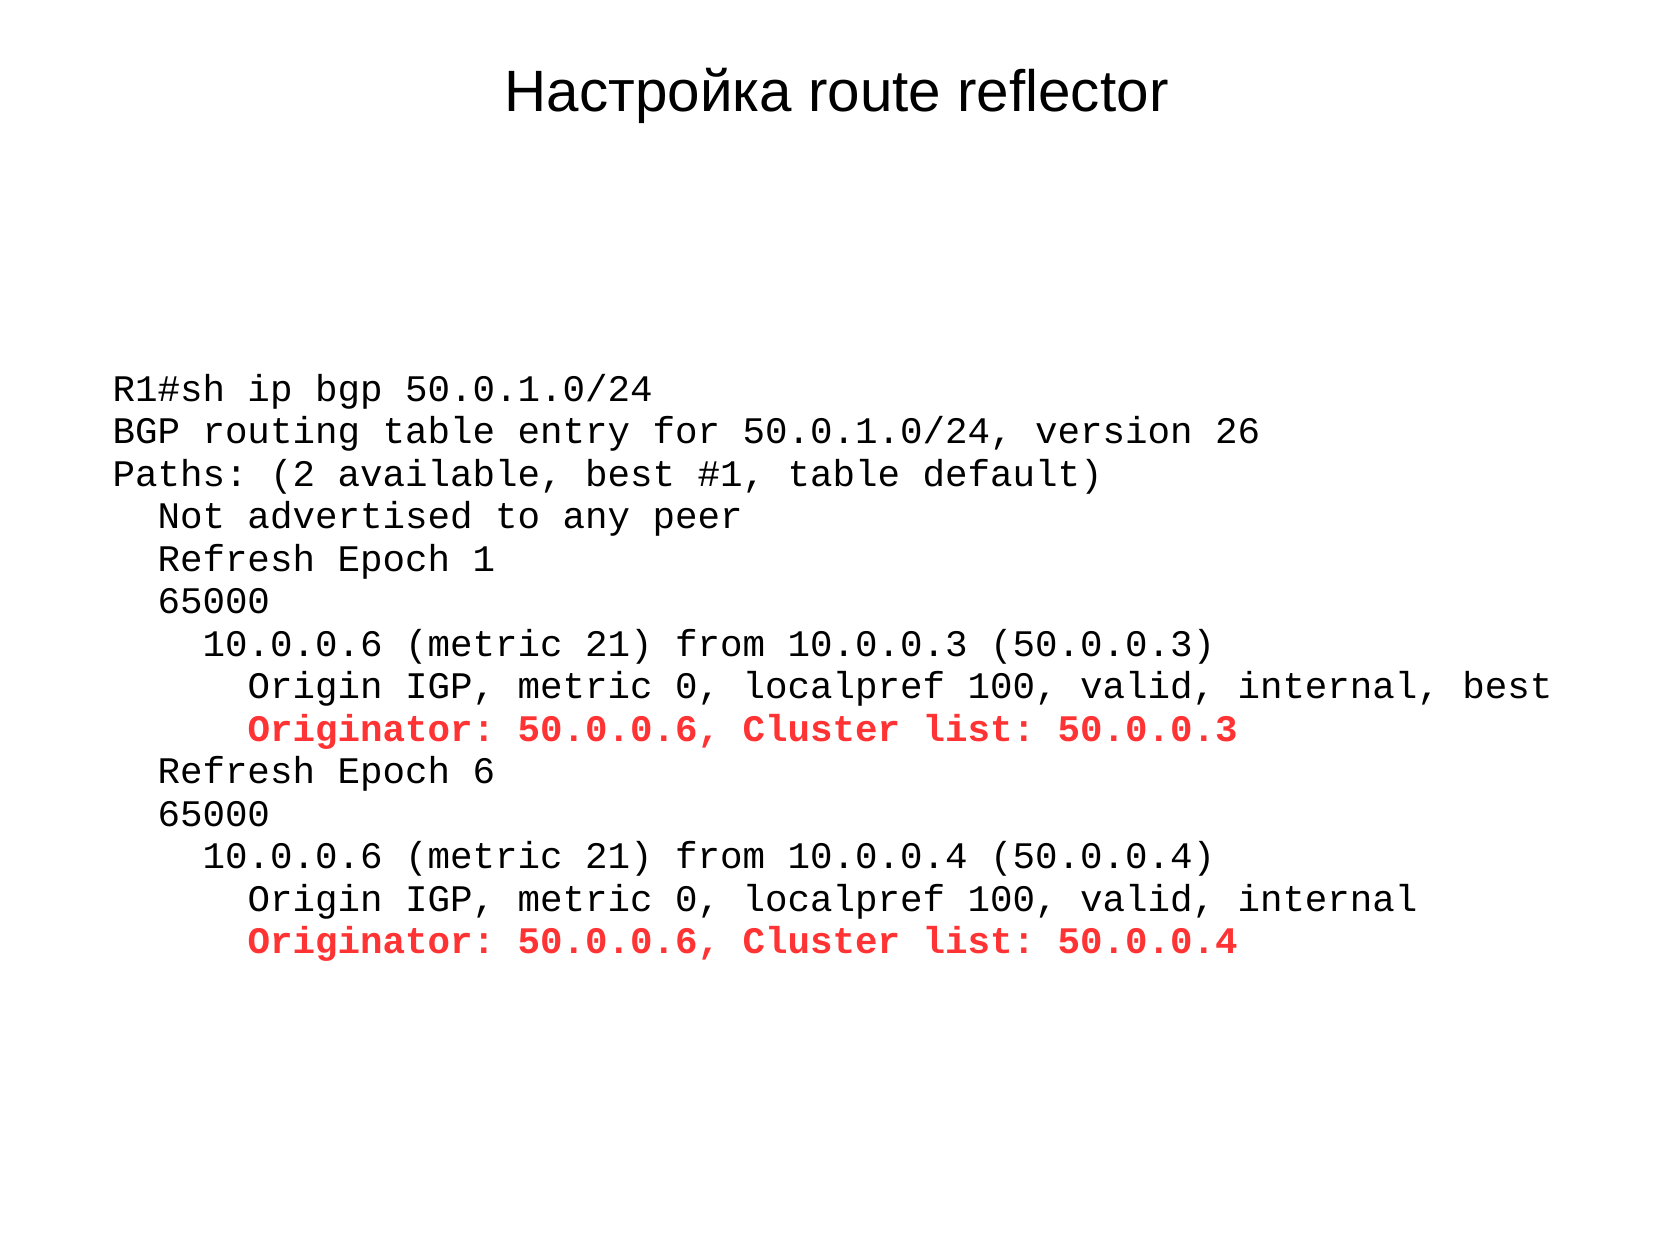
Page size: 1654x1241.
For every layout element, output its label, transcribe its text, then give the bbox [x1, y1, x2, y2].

subtitle R1#sh ip bgp 50.0.1.0/24 BGP routing table entry for 50.0.1.0/24, version 26 Paths: (2 available, best #1, table default) Not advertised to any peer Refresh Epoch 1 65000 10.0.0.6 (metric 21) from 10.0.0.3 (50.0.0.3) Origin IGP, metric 0, localpref 100, valid, internal, best Originator: 50.0.0.6, Cluster list: 50.0.0.3 Refresh Epoch 6 65000 10.0.0.6 (metric 21) from 10.0.0.4 (50.0.0.4) Origin IGP, metric 0, localpref 100, valid, internal Originator: 50.0.0.6, Cluster list: 50.0.0.4 [112, 150, 1613, 1185]
title Настройка route reflector [82, 37, 1571, 113]
